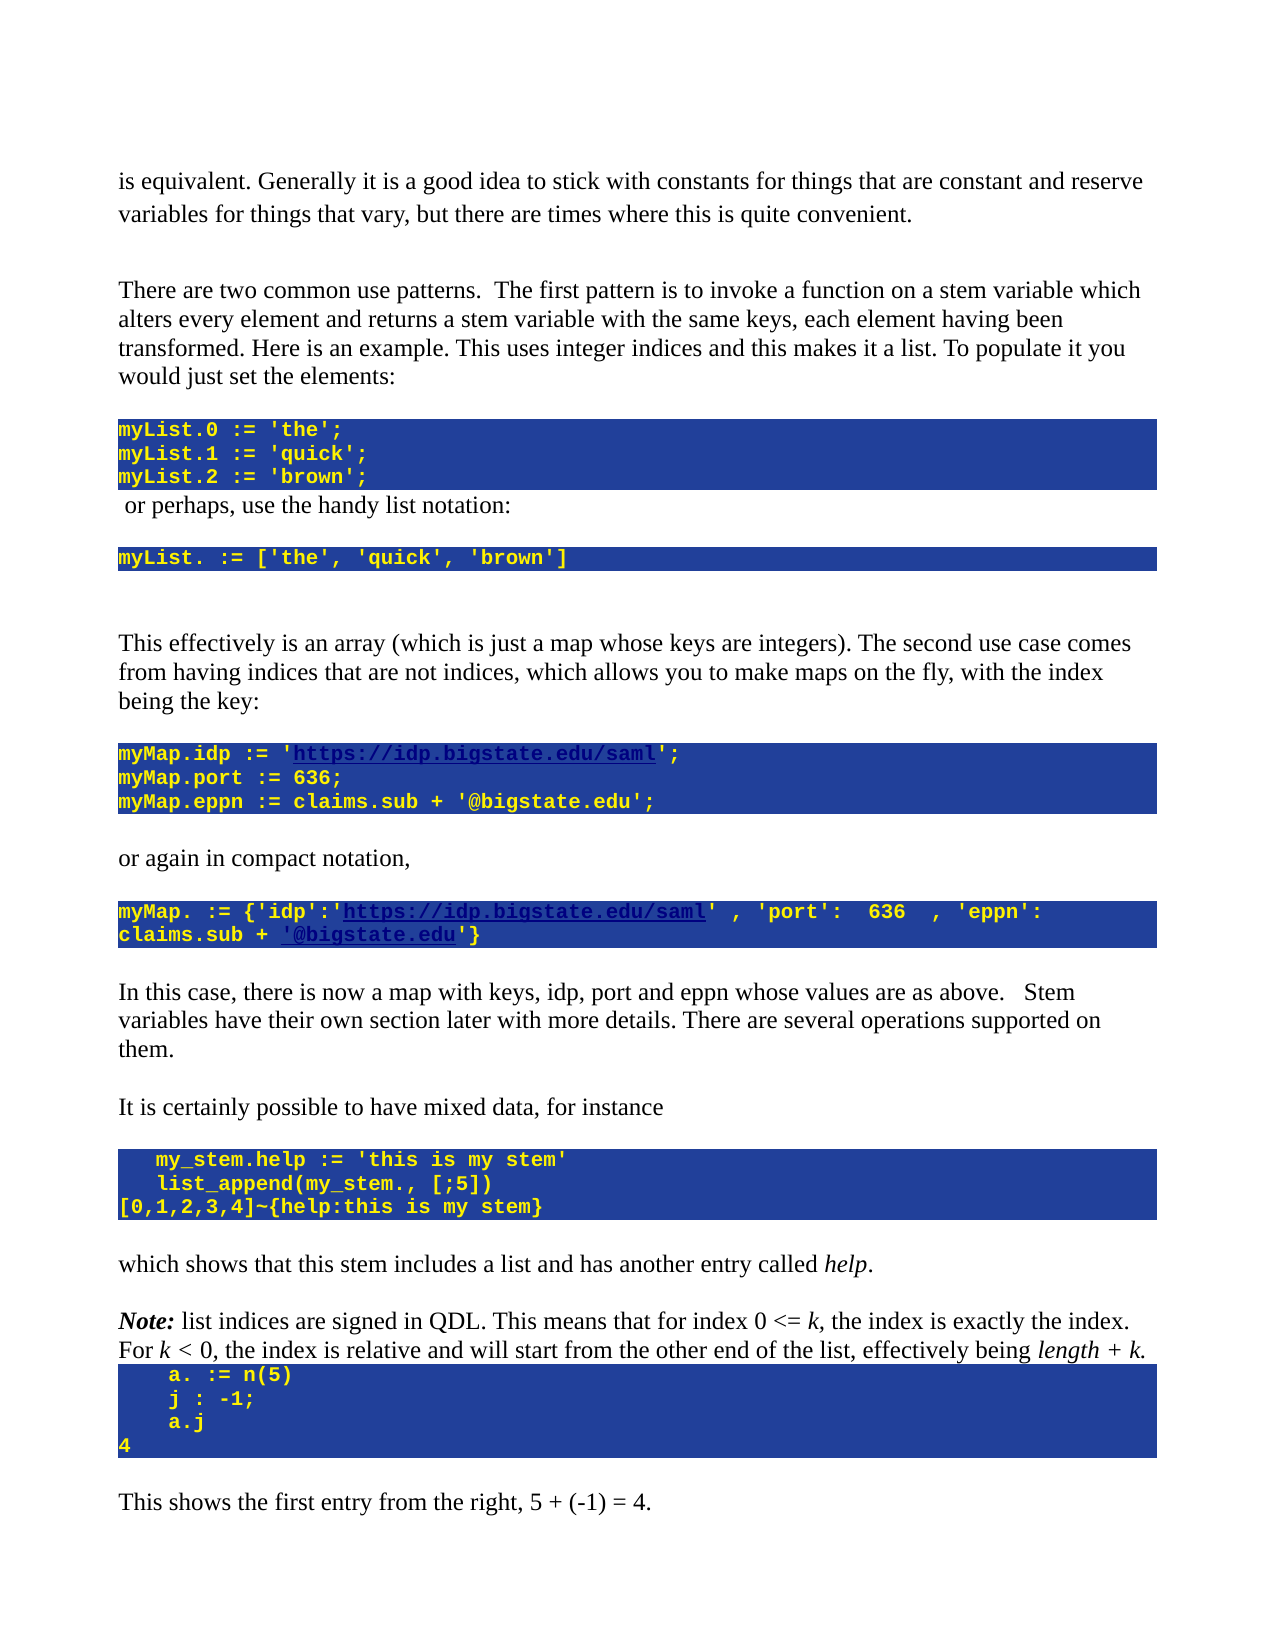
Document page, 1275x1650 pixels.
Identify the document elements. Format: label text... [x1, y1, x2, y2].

text This effectively is an array (which is just a map whose keys are integers). The second use case comes from having indices that are not indices, which allows you to make maps on the fly, with the index being the key: [118, 600, 1157, 715]
text There are two common use patterns. The first pattern is to invoke a function on a stem variable which alters every element and returns a stem variable with the same keys, each element having been transformed. Here is an example. This uses integer indices and this makes it a list. To populate it you would just set the elements: [118, 275, 1157, 390]
text is equivalent. Generally it is a good idea to stick with constants for things that are constant and reserve variables for things that vary, but there are times where this is quite convenient. [118, 166, 1157, 227]
text which shows that this stem includes a list and has another entry called help. [118, 1249, 1157, 1278]
text or perhaps, use the handy list notation: [118, 490, 1157, 518]
text myList.2 := 'brown'; [118, 466, 1157, 490]
text Note: list indices are signed in QDL. This means that for index 0 <= k, the index is exactly the index. For k < 0, the index is relative and will start from the other end of the list, effectively being length + k. [118, 1306, 1157, 1364]
text j : -1; [118, 1387, 1157, 1411]
text In this case, there is now a map with keys, idp, port and eppn whose values are as above. Stem variables have their own section later with more details. There are several operations supported on them. [118, 977, 1157, 1063]
text [0,1,2,3,4]~{help:this is my stem} [118, 1196, 1157, 1220]
text myList.1 := 'quick'; [118, 442, 1157, 466]
text a. := n(5) [118, 1364, 1157, 1387]
text myMap. := {'idp':'https://idp.bigstate.edu/saml' , 'port': 636 , 'eppn': claims.sub + '@bigstate.edu'} [118, 901, 1157, 948]
text myList. := ['the', 'quick', 'brown'] [118, 547, 1157, 571]
text a.j [118, 1411, 1157, 1435]
text or again in compact notation, [118, 814, 1157, 872]
text myMap.idp := 'https://idp.bigstate.edu/saml'; [118, 743, 1157, 767]
text list_append(my_stem., [;5]) [118, 1173, 1157, 1196]
text 4 [118, 1435, 1157, 1458]
text myMap.eppn := claims.sub + '@bigstate.edu'; [118, 791, 1157, 814]
text myMap.port := 636; [118, 767, 1157, 791]
text This shows the first entry from the right, 5 + (-1) = 4. [118, 1487, 1157, 1516]
text It is certainly possible to have mixed data, for instance [118, 1092, 1157, 1120]
text my_stem.help := 'this is my stem' [118, 1149, 1157, 1173]
text myList.0 := 'the'; [118, 419, 1157, 442]
